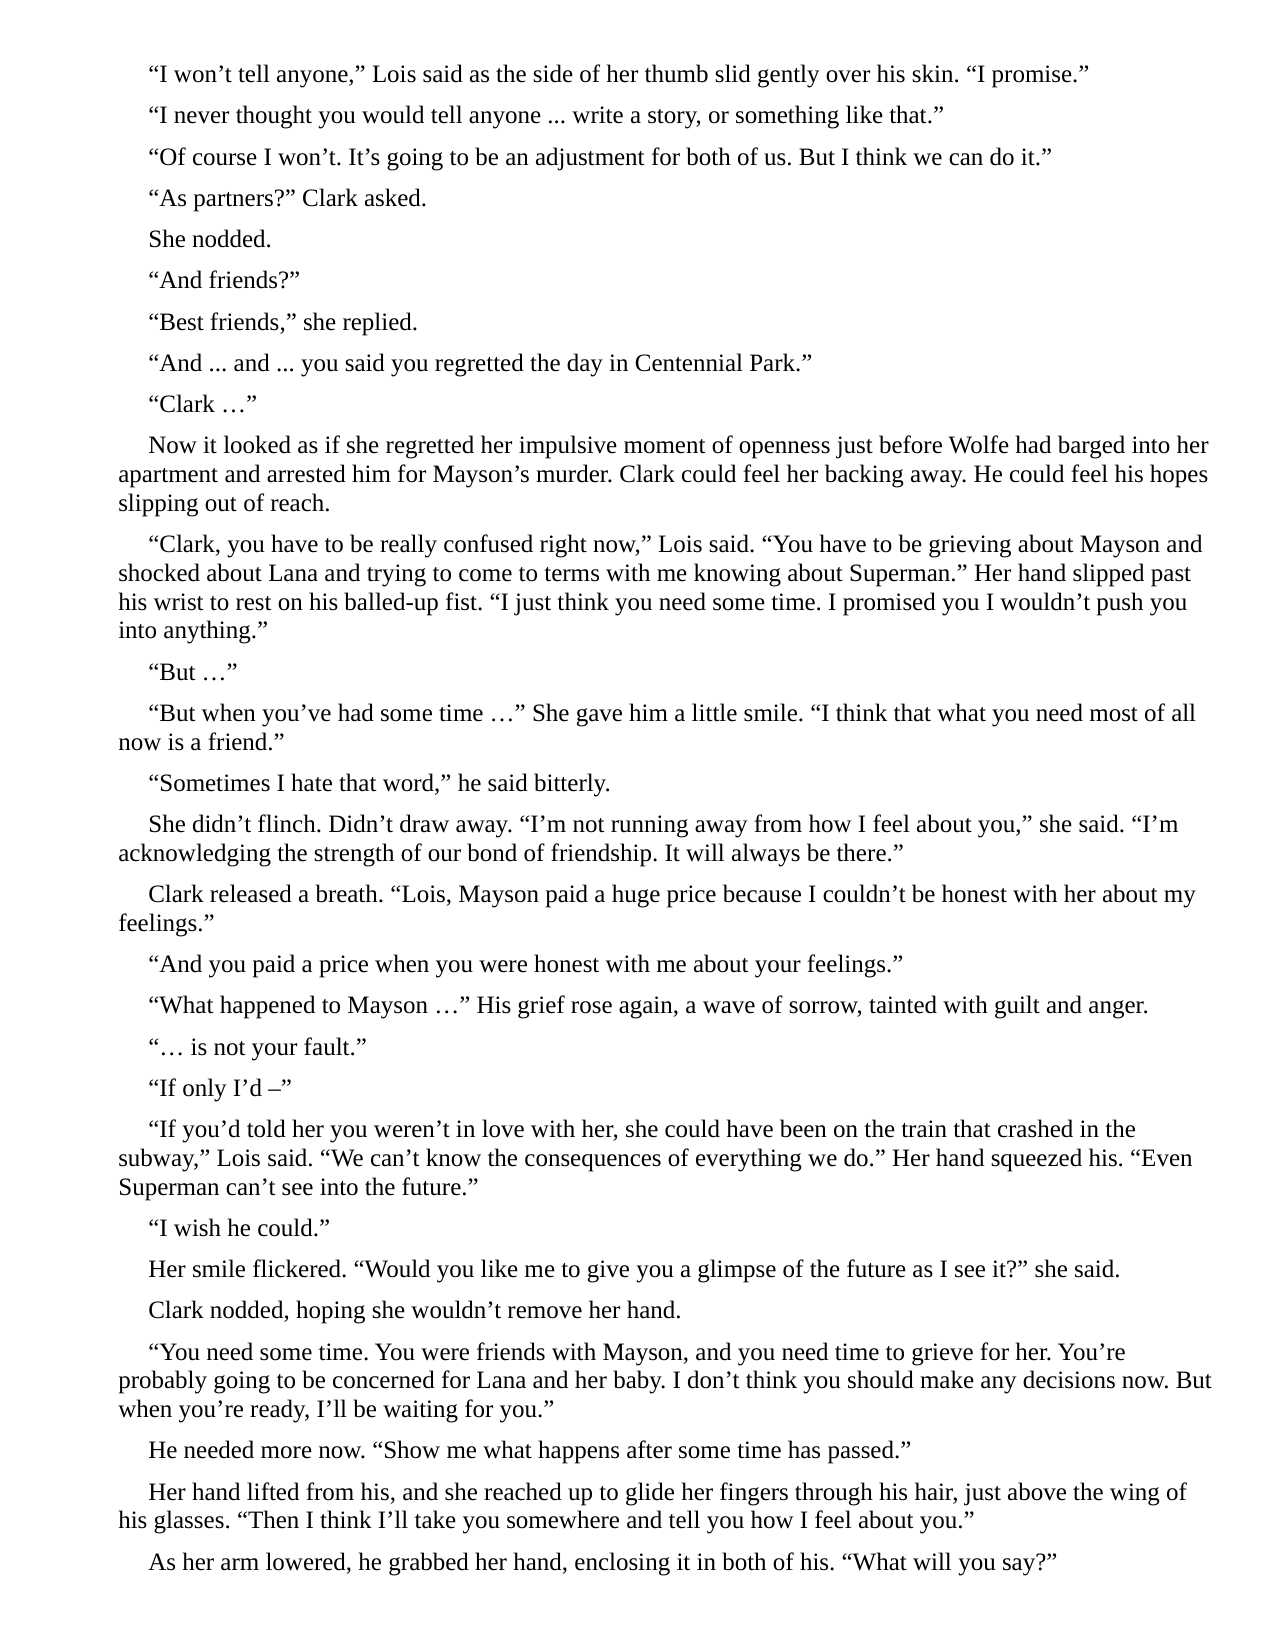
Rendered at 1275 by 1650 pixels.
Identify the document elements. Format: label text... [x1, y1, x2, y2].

text “If only I’d –” [118, 1073, 1216, 1102]
text “I never thought you would tell anyone ... write a story, or something like that.” [118, 100, 1216, 129]
text Now it looked as if she regretted her impulsive moment of openness just before Wolfe had barged into her apartment and arrested him for Mayson’s murder. Clark could feel her backing away. He could feel his hopes slipping out of reach. [118, 430, 1216, 517]
text “If you’d told her you weren’t in love with her, she could have been on the train that crashed in the subway,” Lois said. “We can’t know the consequences of everything we do.” Her hand squeezed his. “Even Superman can’t see into the future.” [118, 1114, 1216, 1200]
text She nodded. [118, 224, 1216, 253]
text “And you paid a price when you were honest with me about your feelings.” [118, 949, 1216, 978]
text “But when you’ve had some time …” She gave him a little smile. “I think that what you need most of all now is a friend.” [118, 698, 1216, 755]
text He needed more now. “Show me what happens after some time has passed.” [118, 1435, 1216, 1464]
text “But …” [118, 657, 1216, 685]
text As her arm lowered, he grabbed her hand, enclosing it in both of his. “What will you say?” [118, 1547, 1216, 1575]
text Clark released a breath. “Lois, Mayson paid a huge price because I couldn’t be honest with her about my feelings.” [118, 879, 1216, 937]
text She didn’t flinch. Didn’t draw away. “I’m not running away from how I feel about you,” she said. “I’m acknowledging the strength of our bond of friendship. It will always be there.” [118, 809, 1216, 867]
text “Clark, you have to be really confused right now,” Lois said. “You have to be grieving about Mayson and shocked about Lana and trying to come to terms with me knowing about Superman.” Her hand slipped past his wrist to rest on his balled-up fist. “I just think you need some time. I promised you I wouldn’t push you into anything.” [118, 529, 1216, 644]
text Her smile flickered. “Would you like me to give you a glimpse of the future as I see it?” she said. [118, 1254, 1216, 1283]
text “Clark …” [118, 389, 1216, 418]
text “And friends?” [118, 265, 1216, 294]
text “… is not your fault.” [118, 1032, 1216, 1060]
text “And ... and ... you said you regretted the day in Centennial Park.” [118, 348, 1216, 377]
text “You need some time. You were friends with Mayson, and you need time to grieve for her. You’re probably going to be concerned for Lana and her baby. I don’t think you should make any decisions now. But when you’re ready, I’ll be waiting for you.” [118, 1337, 1216, 1423]
text “I won’t tell anyone,” Lois said as the side of her thumb slid gently over his skin. “I promise.” [118, 59, 1216, 88]
text “Best friends,” she replied. [118, 307, 1216, 335]
text “Of course I won’t. It’s going to be an adjustment for both of us. But I think we can do it.” [118, 142, 1216, 170]
text Clark nodded, hoping she wouldn’t remove her hand. [118, 1295, 1216, 1324]
text Her hand lifted from his, and she reached up to glide her fingers through his hair, just above the wing of his glasses. “Then I think I’ll take you somewhere and tell you how I feel about you.” [118, 1477, 1216, 1534]
text “What happened to Mayson …” His grief rose again, a wave of sorrow, tainted with guilt and anger. [118, 990, 1216, 1019]
text “Sometimes I hate that word,” he said bitterly. [118, 768, 1216, 797]
text “As partners?” Clark asked. [118, 183, 1216, 212]
text “I wish he could.” [118, 1213, 1216, 1242]
